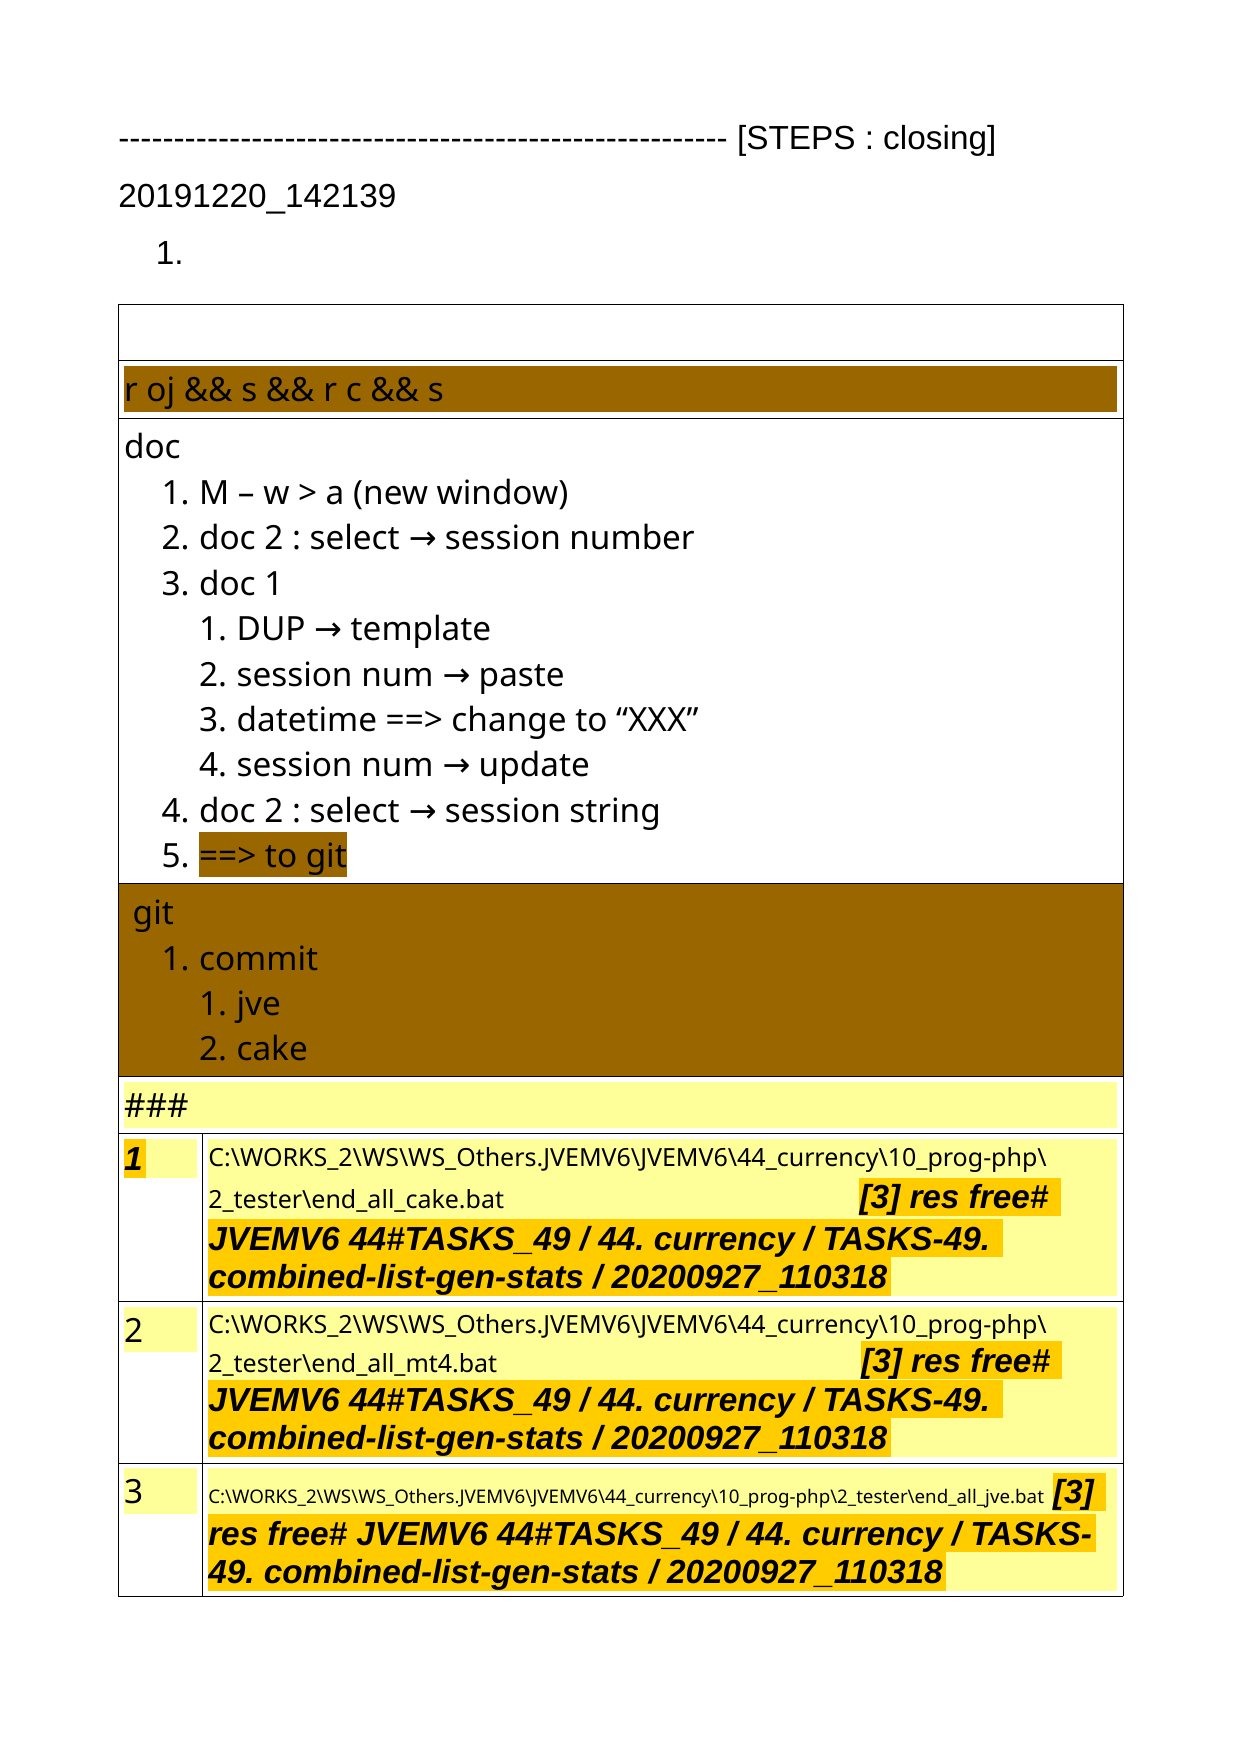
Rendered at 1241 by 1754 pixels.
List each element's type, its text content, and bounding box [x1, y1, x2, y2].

table_cell doc M – w > a (new window) doc 2 : select → session number doc 1 DUP → template session num → paste datetime ==> change to “XXX” session num → update doc 2 : select → session string ==> to git [119, 419, 1123, 883]
list push [208, 1381, 1002, 1457]
text ------------------------------------------------------- [STEPS : closing] 20191220_142139 [118, 118, 1122, 214]
table_cell C:\WORKS_2\WS\WS_Others.JVEMV6\JVEMV6\44_currency\10_prog-php\2_tester\end_all_mt4.bat [3] res free# JVEMV6 44#TASKS_49 / 44. currency / TASKS-49. combined-list-gen-stats / 20200927_110318 [203, 1302, 1123, 1462]
list push [208, 1220, 1002, 1296]
list push [1054, 1474, 1105, 1510]
table_cell C:\WORKS_2\WS\WS_Others.JVEMV6\JVEMV6\44_currency\10_prog-php\2_tester\end_all_jve.bat [3] res free# JVEMV6 44#TASKS_49 / 44. currency / TASKS-49. combined-list-gen-stats / 20200927_110318 [203, 1464, 1123, 1596]
table_cell ### [119, 1077, 1123, 1133]
table_header [119, 305, 1123, 360]
table_cell git commit jve cake [119, 884, 1123, 1076]
list push [862, 1342, 1061, 1378]
table_cell 2 [119, 1302, 202, 1462]
table_cell 3 [119, 1464, 202, 1596]
table_cell r oj && s && r c && s [119, 361, 1123, 417]
table_cell 1 [119, 1134, 202, 1301]
list push [124, 1139, 145, 1178]
list push [860, 1179, 1060, 1215]
table_cell C:\WORKS_2\WS\WS_Others.JVEMV6\JVEMV6\44_currency\10_prog-php\2_tester\end_all_cake.bat [3] res free# JVEMV6 44#TASKS_49 / 44. currency / TASKS-49. combined-list-gen-stats / 20200927_110318 [203, 1134, 1123, 1301]
list push [208, 1515, 1095, 1591]
